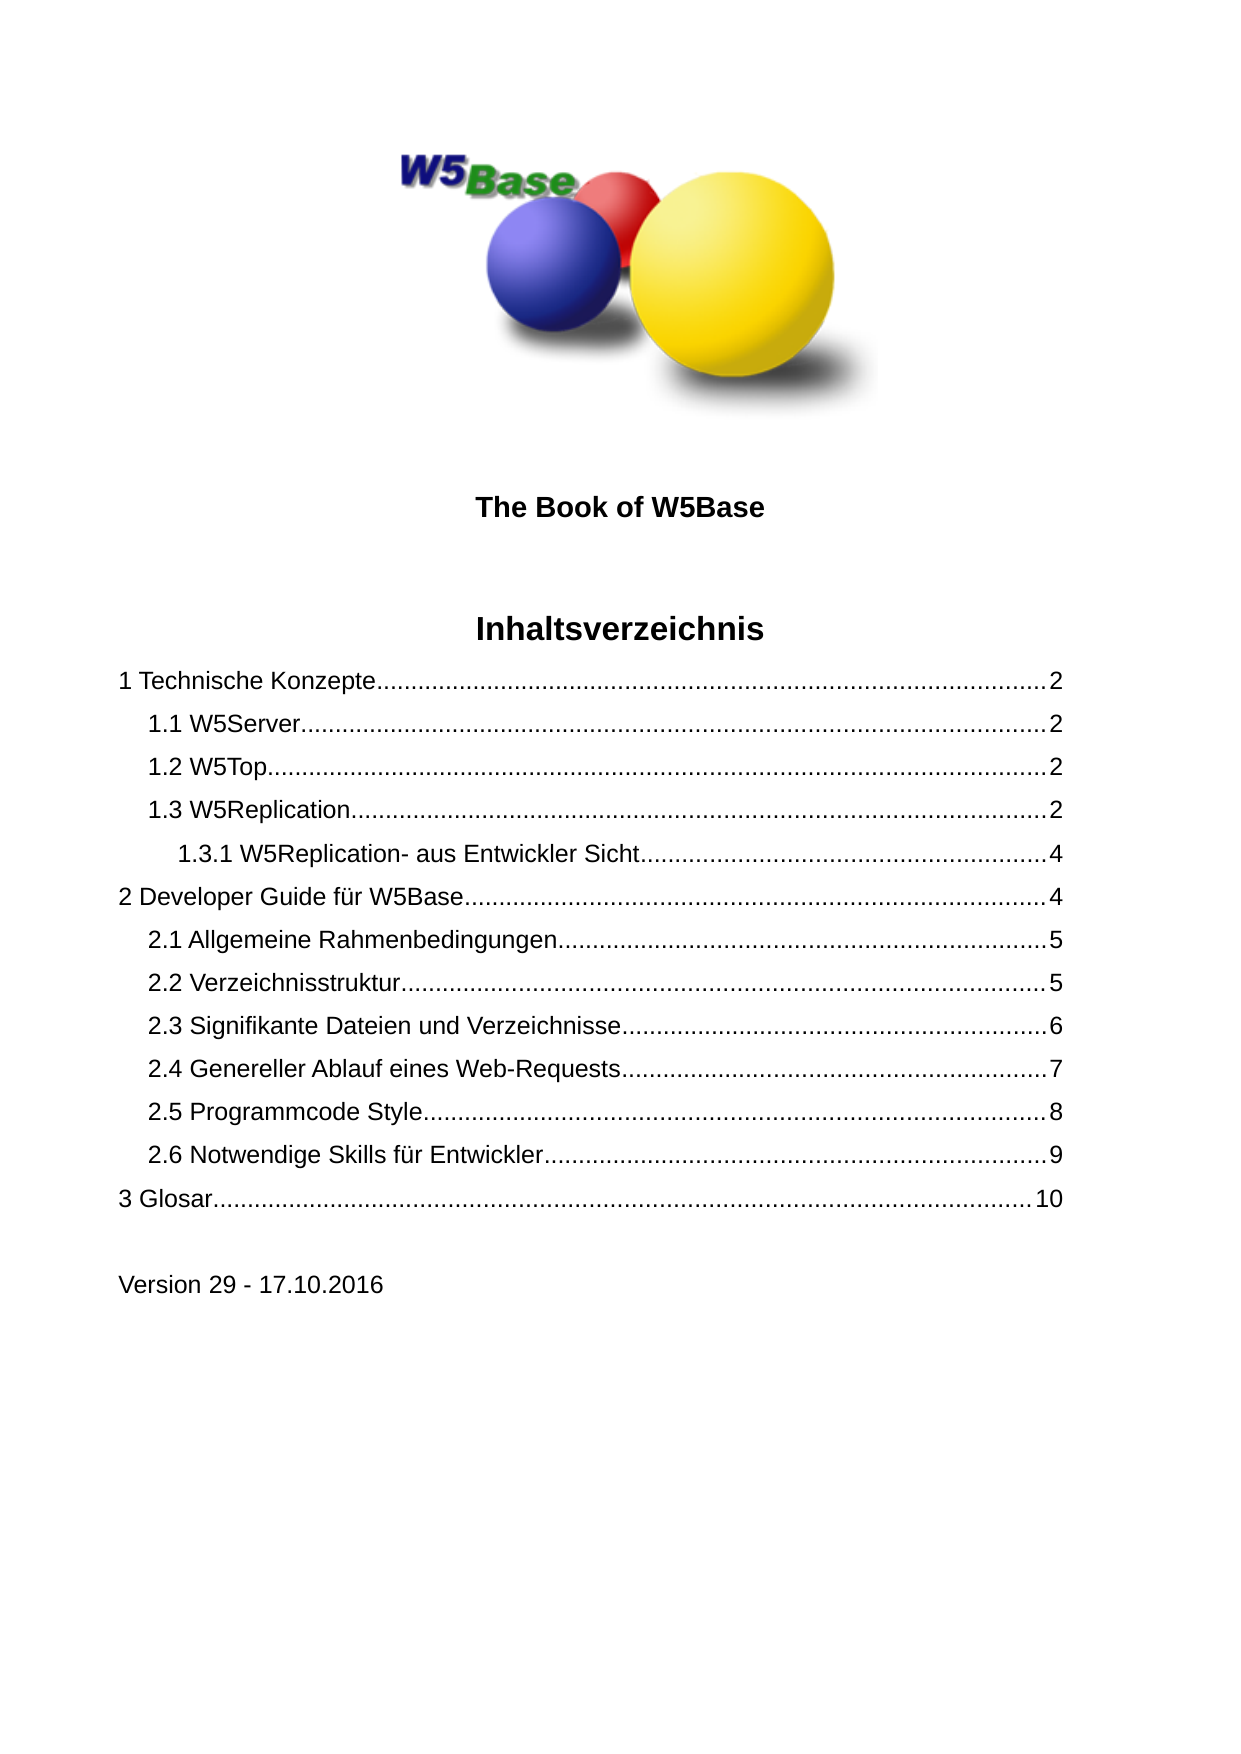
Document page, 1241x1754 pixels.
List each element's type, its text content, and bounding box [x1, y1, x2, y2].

text 1.3 W5Replication 2 [148, 796, 1063, 824]
text 3 Glosar 10 [118, 1184, 1063, 1212]
text 2.6 Notwendige Skills für Entwickler 9 [148, 1141, 1063, 1169]
text 2.4 Genereller Ablauf eines Web-Requests 7 [148, 1054, 1063, 1083]
text 2.5 Programmcode Style 8 [148, 1097, 1063, 1126]
text 2.2 Verzeichnisstruktur 5 [148, 968, 1063, 997]
subtitle The Book of W5Base [118, 474, 1122, 524]
text Version 29 - 17.10.2016 [118, 1270, 1122, 1299]
text 2.3 Signifikante Dateien und Verzeichnisse 6 [148, 1011, 1063, 1040]
subtitle Inhaltsverzeichnis [118, 608, 1122, 647]
text 1.3.1 W5Replication- aus Entwickler Sicht 4 [118, 839, 1122, 867]
text 2.1 Allgemeine Rahmenbedingungen 5 [148, 925, 1063, 954]
text 1.2 W5Top 2 [148, 752, 1063, 781]
picture [359, 82, 882, 474]
text 1.1 W5Server 2 [148, 709, 1063, 738]
text 1 Technische Konzepte 2 [118, 666, 1063, 695]
text 2 Developer Guide für W5Base 4 [118, 882, 1063, 911]
